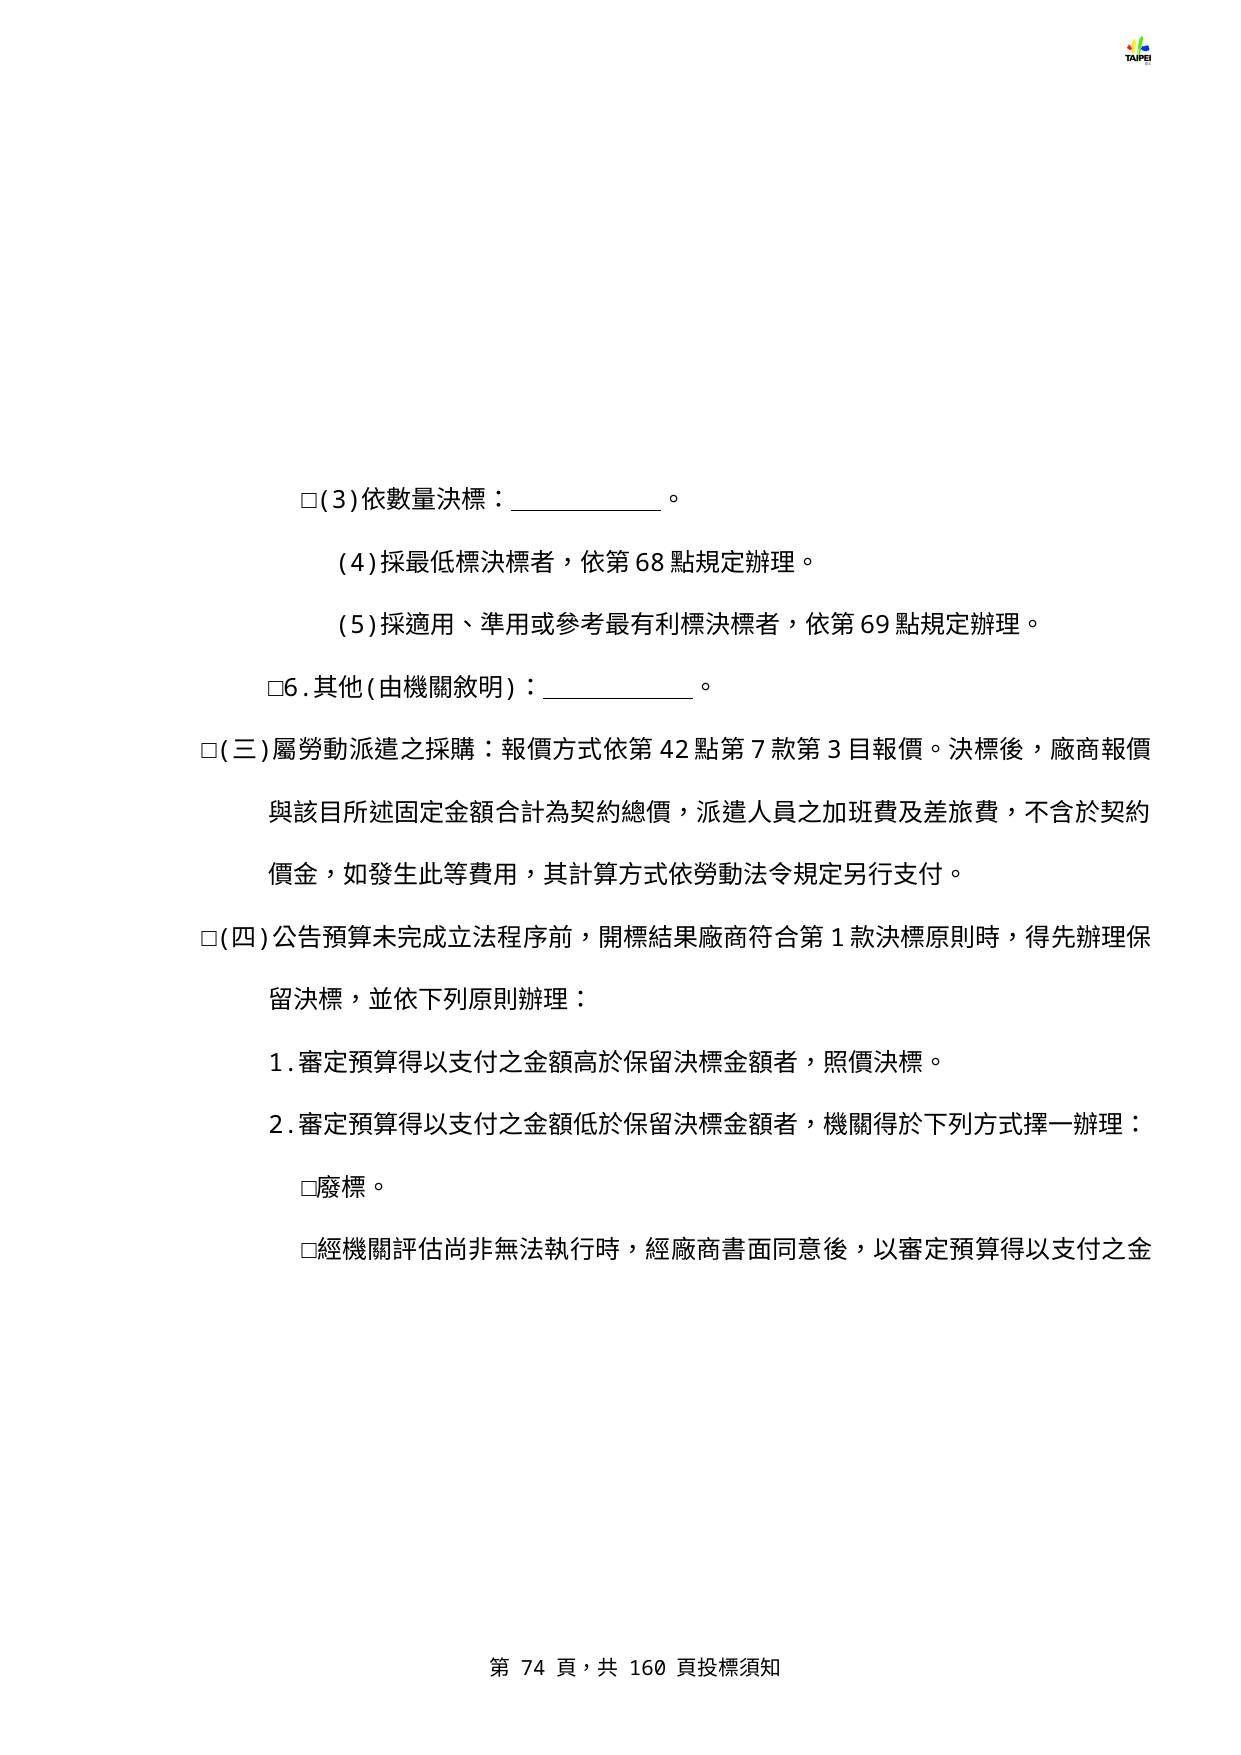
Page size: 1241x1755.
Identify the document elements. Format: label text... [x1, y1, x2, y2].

text (5)採適用、準用或參考最有利標決標者，依第69點規定辦理。 [335, 581, 1152, 643]
text (4)採最低標決標者，依第68點規定辦理。 [335, 518, 1152, 581]
text □(3)依數量決標：＿＿＿＿＿＿。 [301, 456, 1152, 518]
text 2.審定預算得以支付之金額低於保留決標金額者，機關得於下列方式擇一辦理： [268, 1081, 1152, 1143]
text □廢標。 [301, 1143, 1152, 1206]
text □(四)公告預算未完成立法程序前，開標結果廠商符合第1款決標原則時，得先辦理保留決標，並依下列原則辦理： [201, 893, 1152, 1018]
text □(三)屬勞動派遣之採購：報價方式依第42點第7款第3目報價。決標後，廠商報價與該目所述固定金額合計為契約總價，派遣人員之加班費及差旅費，不含於契約價金，如發生此等費用，其計算方式依勞動法令規定另行支付。 [201, 706, 1152, 893]
text □6.其他(由機關敘明)：＿＿＿＿＿＿。 [268, 643, 1152, 706]
text □經機關評估尚非無法執行時，經廠商書面同意後，以審定預算得以支付之金 [301, 1206, 1152, 1268]
text 1.審定預算得以支付之金額高於保留決標金額者，照價決標。 [268, 1018, 1152, 1081]
